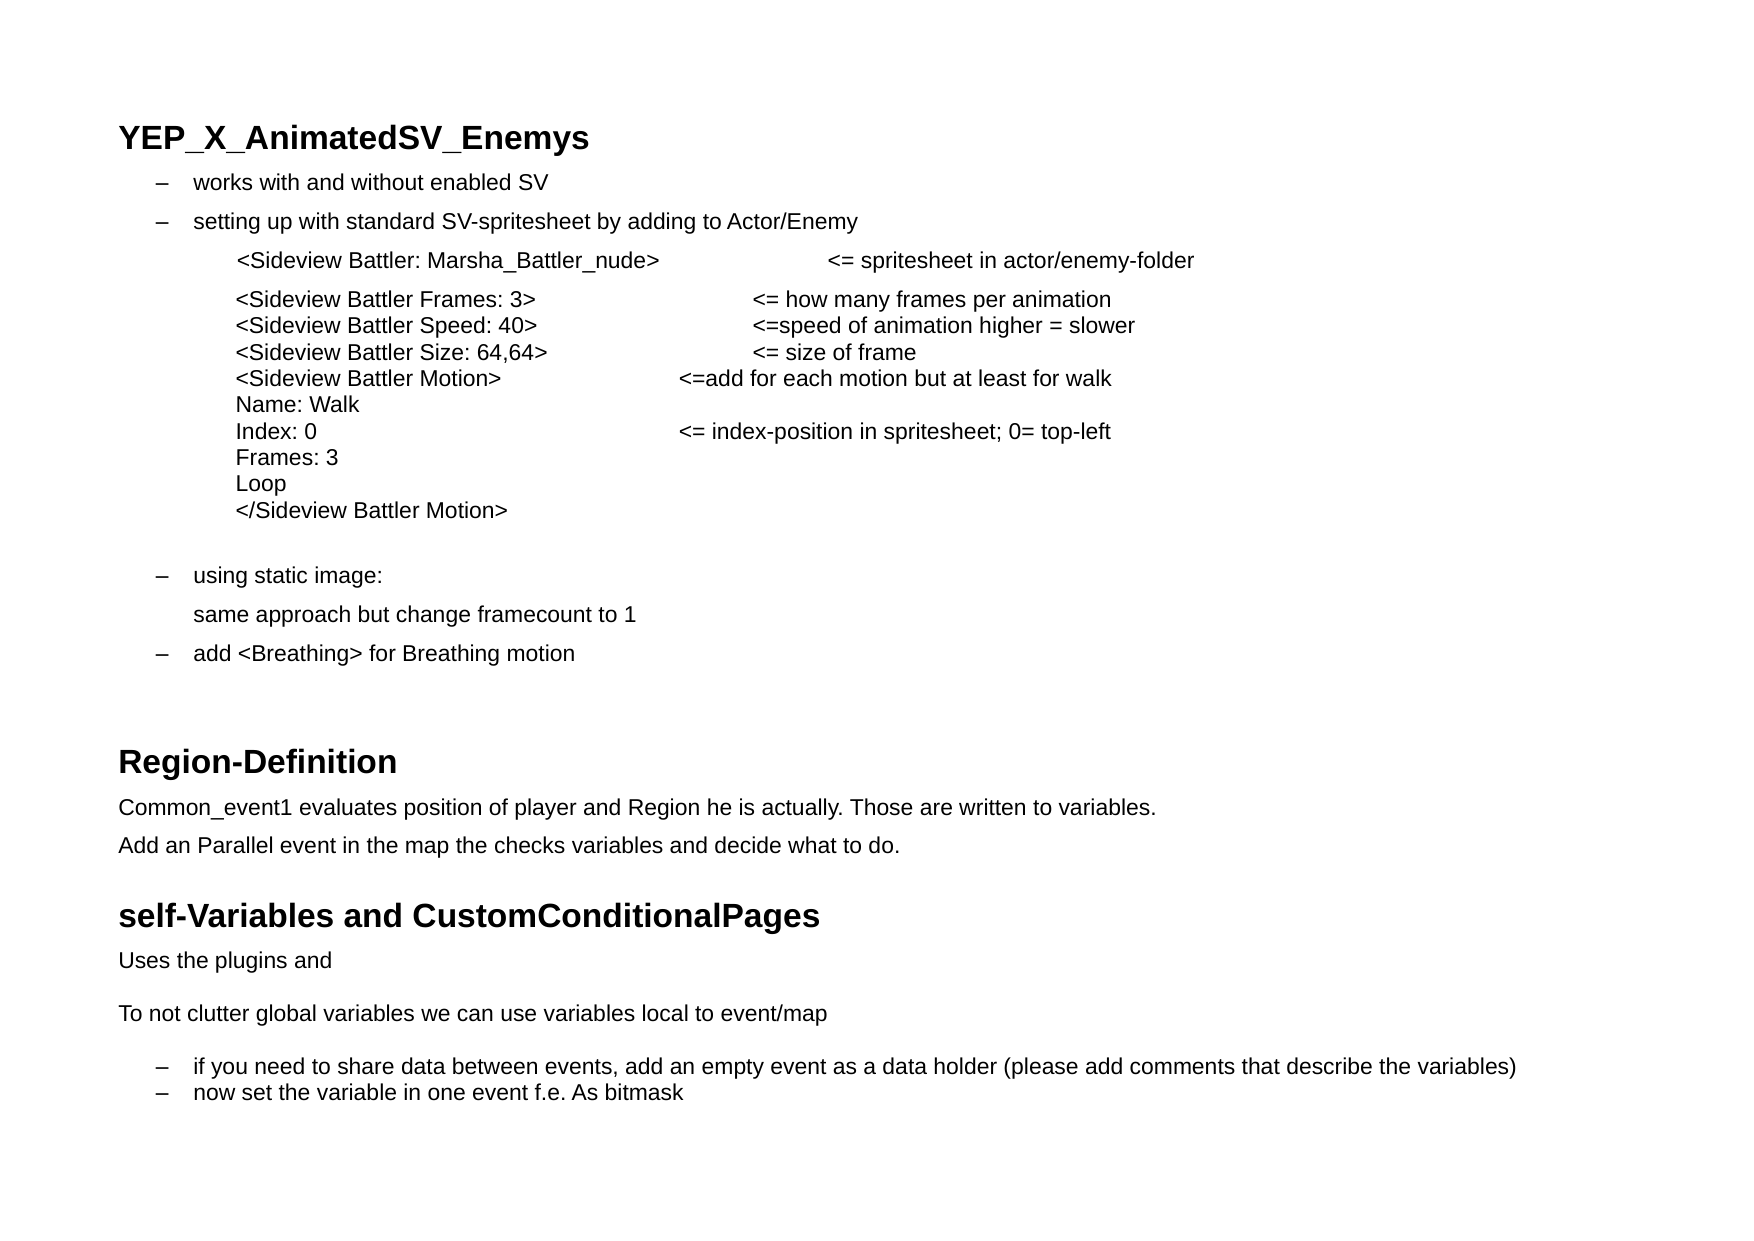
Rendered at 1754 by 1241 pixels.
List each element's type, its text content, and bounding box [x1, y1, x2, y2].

subtitle YEP_X_AnimatedSV_Enemys [118, 118, 1636, 157]
list if you need to share data between events, add an empty event as a data holder (please add comments that describe the variables) [156, 1053, 1636, 1079]
list add <Breathing> for Breathing motion [156, 639, 1636, 666]
text Common_event1 evaluates position of player and Region he is actually. Those are written to variables. [118, 793, 1636, 820]
subtitle Region-Definition [118, 742, 1636, 781]
text Uses the plugins and [118, 947, 1636, 974]
list setting up with standard SV-spritesheet by adding to Actor/Enemy [156, 208, 1636, 234]
text Add an Parallel event in the map the checks variables and decide what to do. [118, 832, 1636, 859]
text Loop [235, 470, 1636, 497]
list using static image: [156, 562, 1636, 588]
text To not clutter global variables we can use variables local to event/map [118, 1000, 1636, 1026]
text <Sideview Battler Motion> <=add for each motion but at least for walk [235, 365, 1636, 391]
list same approach but change framecount to 1 [156, 601, 1636, 627]
list <Sideview Battler: Marsha_Battler_nude> <= spritesheet in actor/enemy-folder [237, 247, 1636, 273]
text </Sideview Battler Motion> [235, 497, 1636, 523]
list now set the variable in one event f.e. As bitmask [156, 1079, 1636, 1105]
text <Sideview Battler Frames: 3> <= how many frames per animation [235, 286, 1636, 312]
text Name: Walk [235, 391, 1636, 418]
text <Sideview Battler Speed: 40> <=speed of animation higher = slower [235, 312, 1636, 338]
text <Sideview Battler Size: 64,64> <= size of frame [235, 338, 1636, 365]
list works with and without enabled SV [156, 169, 1636, 196]
text Frames: 3 [235, 444, 1636, 470]
text Index: 0 <= index-position in spritesheet; 0= top-left [235, 418, 1636, 444]
subtitle self-Variables and CustomConditionalPages [118, 896, 1636, 935]
